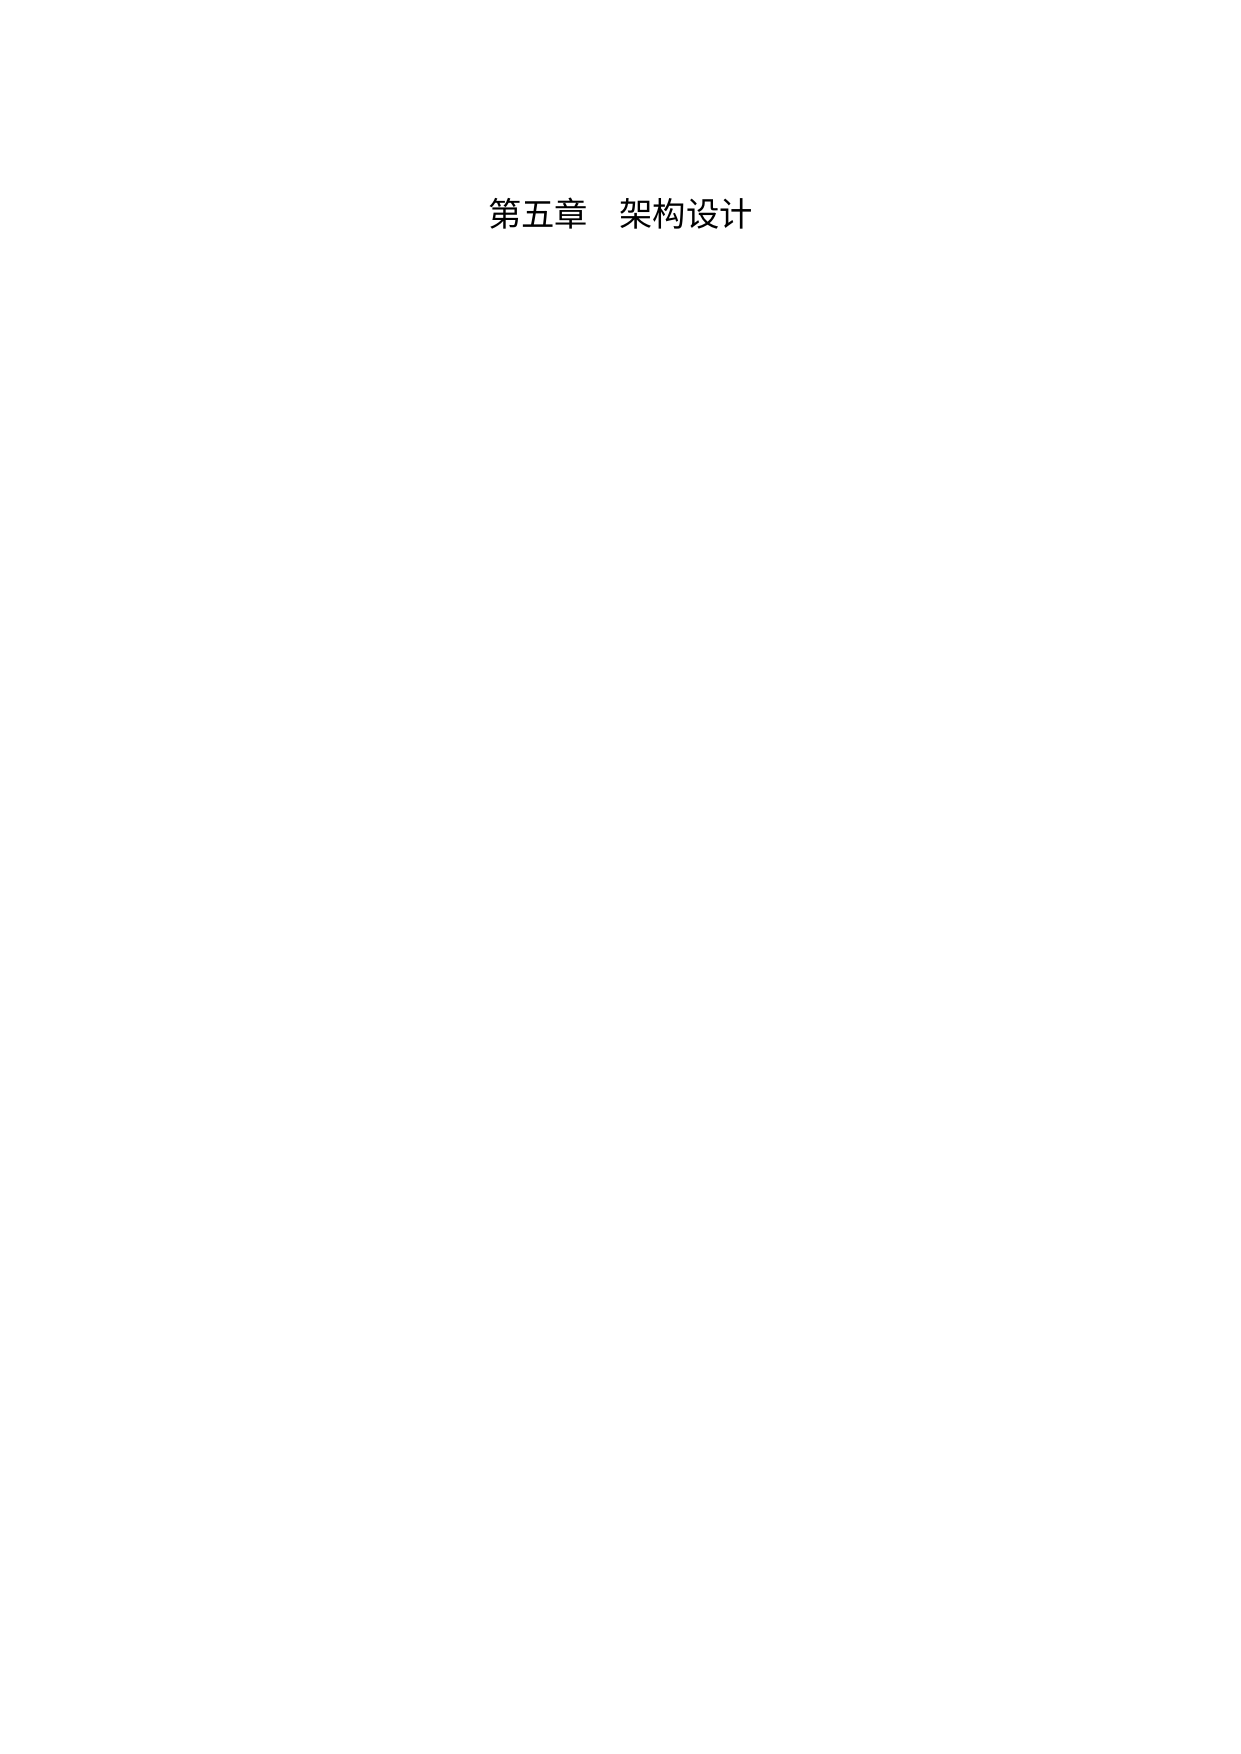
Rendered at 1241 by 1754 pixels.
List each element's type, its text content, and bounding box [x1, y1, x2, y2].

subtitle 架构设计 [118, 188, 1122, 236]
